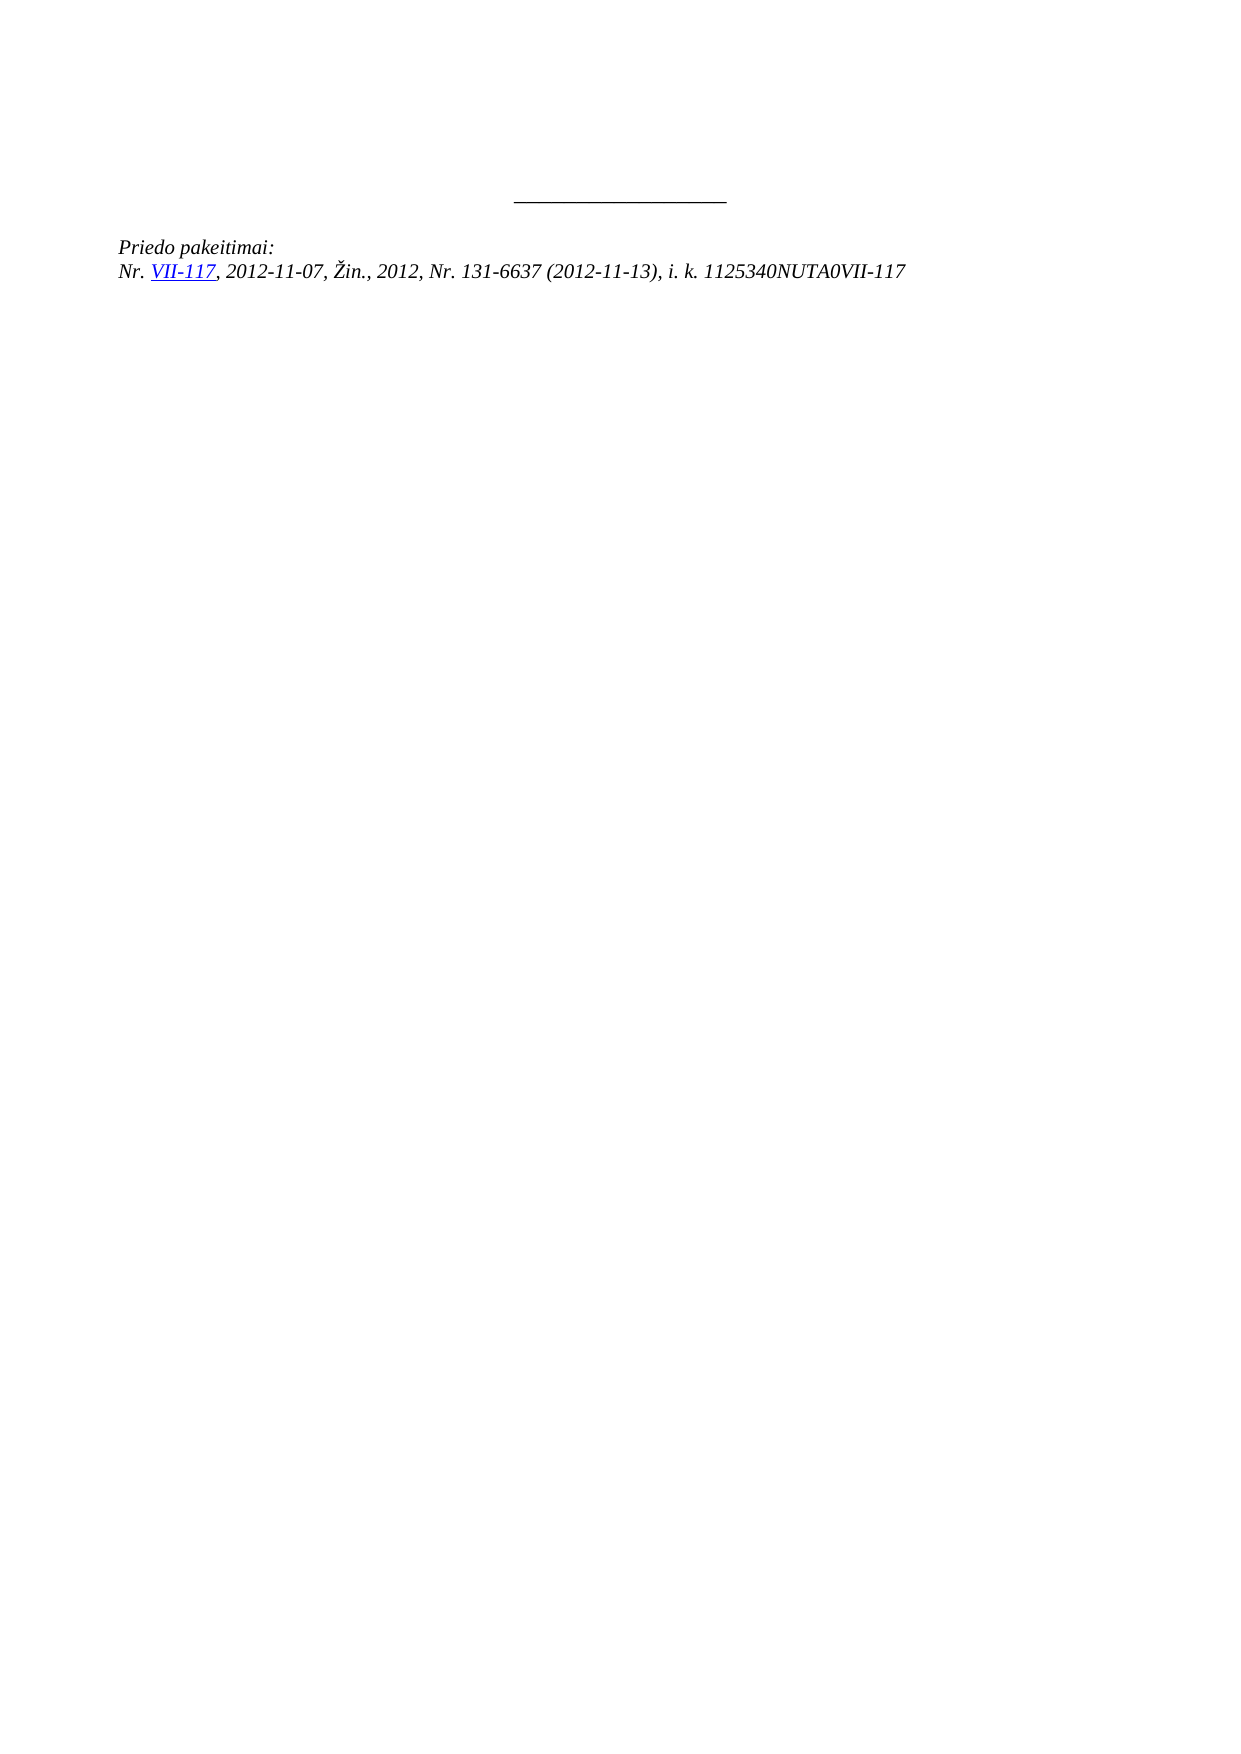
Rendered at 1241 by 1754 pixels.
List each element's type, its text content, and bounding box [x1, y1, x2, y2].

text Priedo pakeitimai: [118, 235, 1122, 259]
text _________________ [118, 177, 1122, 206]
text Nr. VII-117, 2012-11-07, Žin., 2012, Nr. 131-6637 (2012-11-13), i. k. 1125340NUTA0VII-117 [118, 259, 1122, 283]
